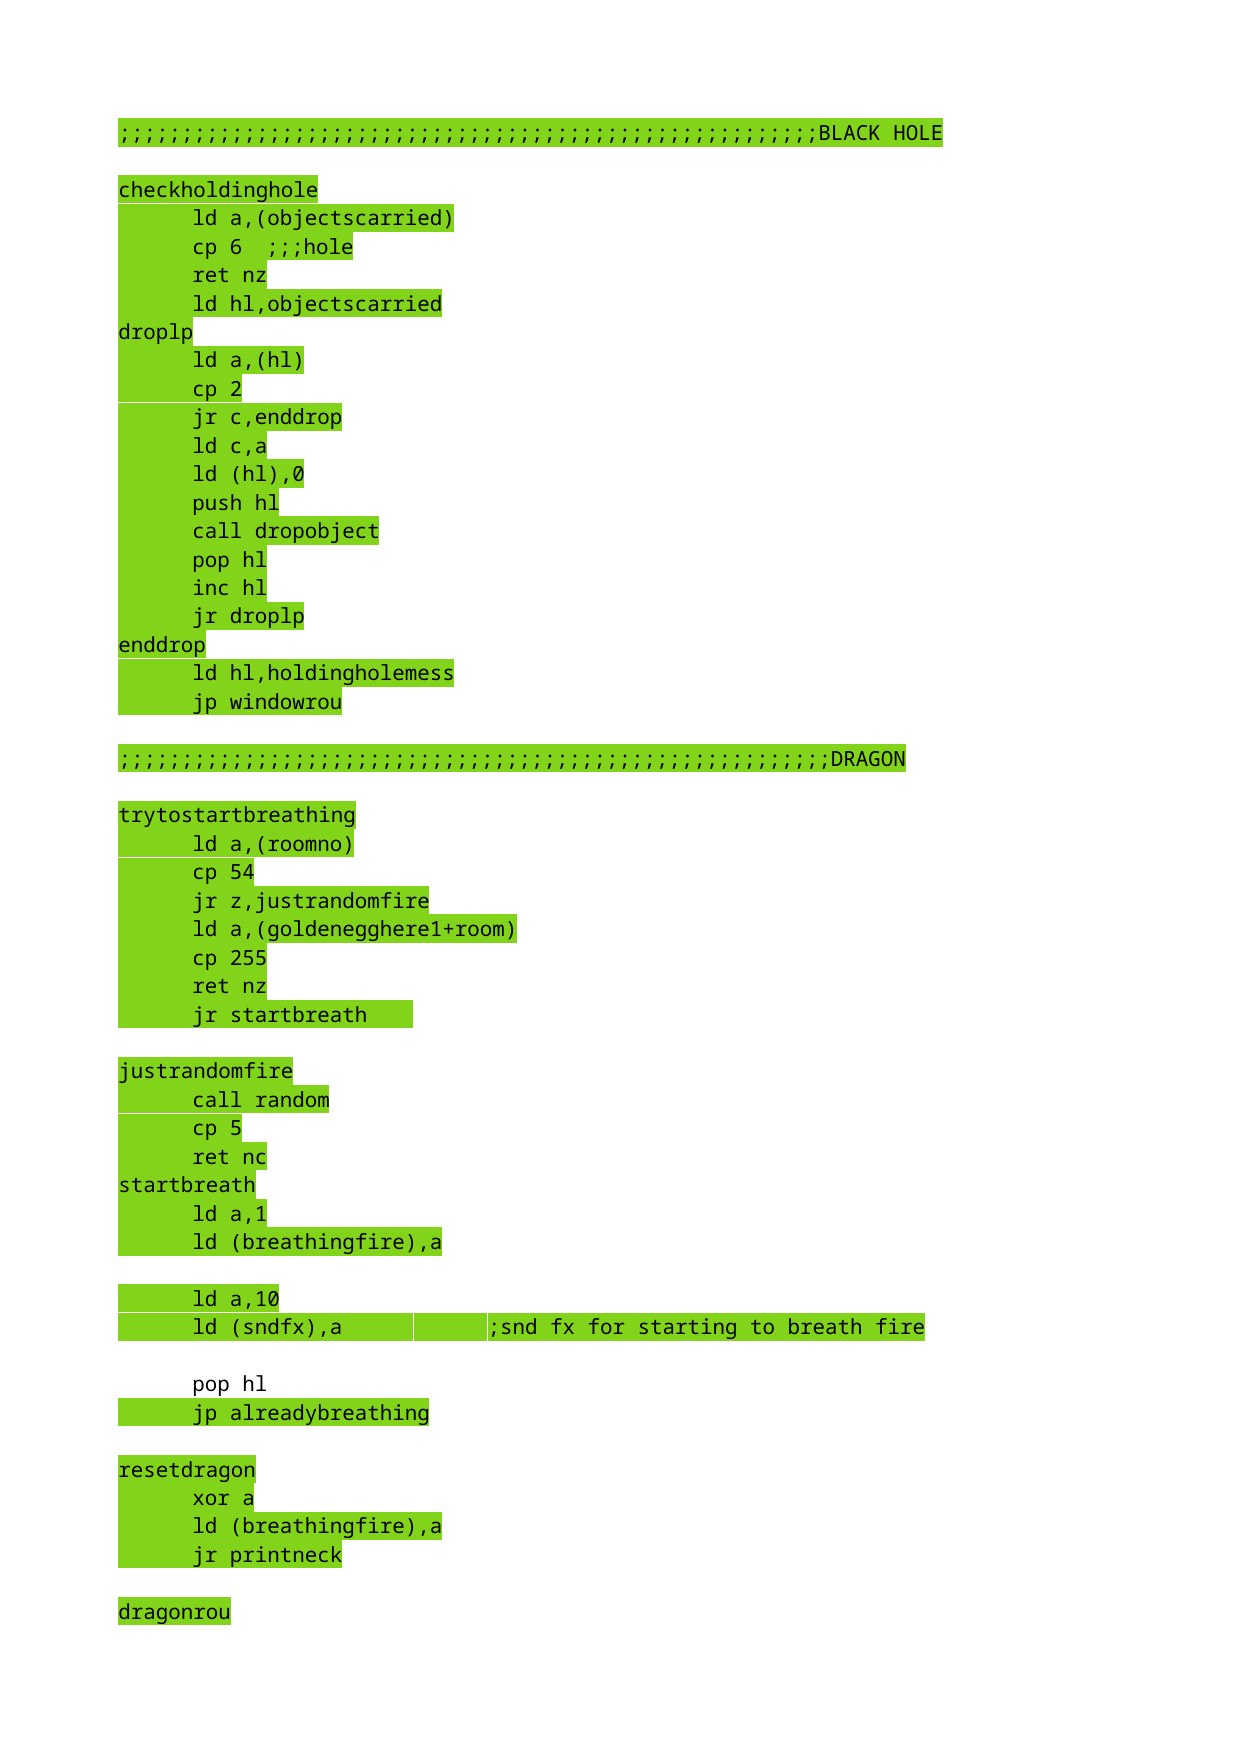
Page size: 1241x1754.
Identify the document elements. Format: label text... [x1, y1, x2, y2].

text ret nz [118, 971, 1122, 1000]
text call random [118, 1085, 1122, 1113]
text ld (hl),0 [118, 459, 1122, 488]
text ld (breathingfire),a [118, 1512, 1122, 1540]
text jr printneck [118, 1540, 1122, 1568]
text ld hl,objectscarried [118, 289, 1122, 317]
text pop hl [118, 545, 1122, 573]
text ld a,(roomno) [118, 829, 1122, 857]
text ld a,(hl) [118, 346, 1122, 374]
text resetdragon [118, 1455, 1122, 1483]
text cp 5 [118, 1113, 1122, 1142]
text pop hl [118, 1369, 1122, 1398]
text jr startbreath [118, 1000, 1122, 1028]
text ret nc [118, 1142, 1122, 1170]
text justrandomfire [118, 1057, 1122, 1085]
text ld (sndfx),a ;snd fx for starting to breath fire [118, 1312, 1122, 1341]
text jr z,justrandomfire [118, 886, 1122, 914]
text xor a [118, 1483, 1122, 1512]
text droplp [118, 317, 1122, 346]
text checkholdinghole [118, 175, 1122, 203]
text cp 255 [118, 943, 1122, 971]
text inc hl [118, 573, 1122, 602]
text cp 6 ;;;hole [118, 232, 1122, 260]
text jr droplp [118, 602, 1122, 630]
text ld a,1 [118, 1199, 1122, 1227]
text cp 2 [118, 374, 1122, 402]
text enddrop [118, 630, 1122, 658]
text ld a,10 [118, 1284, 1122, 1312]
text ld a,(objectscarried) [118, 203, 1122, 232]
text ld hl,holdingholemess [118, 658, 1122, 687]
text ;;;;;;;;;;;;;;;;;;;;;;;;;;;;;;;;;;;;;;;;;;;;;;;;;;;;;;;;;DRAGON [118, 744, 1122, 772]
text ret nz [118, 260, 1122, 289]
text jr c,enddrop [118, 402, 1122, 431]
text startbreath [118, 1170, 1122, 1199]
text cp 54 [118, 857, 1122, 886]
text jp windowrou [118, 687, 1122, 715]
text call dropobject [118, 516, 1122, 545]
text trytostartbreathing [118, 801, 1122, 829]
text dragonrou [118, 1597, 1122, 1625]
text ld (breathingfire),a [118, 1227, 1122, 1256]
text ld c,a [118, 431, 1122, 459]
text push hl [118, 488, 1122, 516]
text jp alreadybreathing [118, 1398, 1122, 1426]
text ld a,(goldenegghere1+room) [118, 914, 1122, 943]
text ;;;;;;;;;;;;;;;;;;;;;;;;;;;;;;;;;;;;;;;;;;;;;;;;;;;;;;;;BLACK HOLE [118, 118, 1122, 147]
